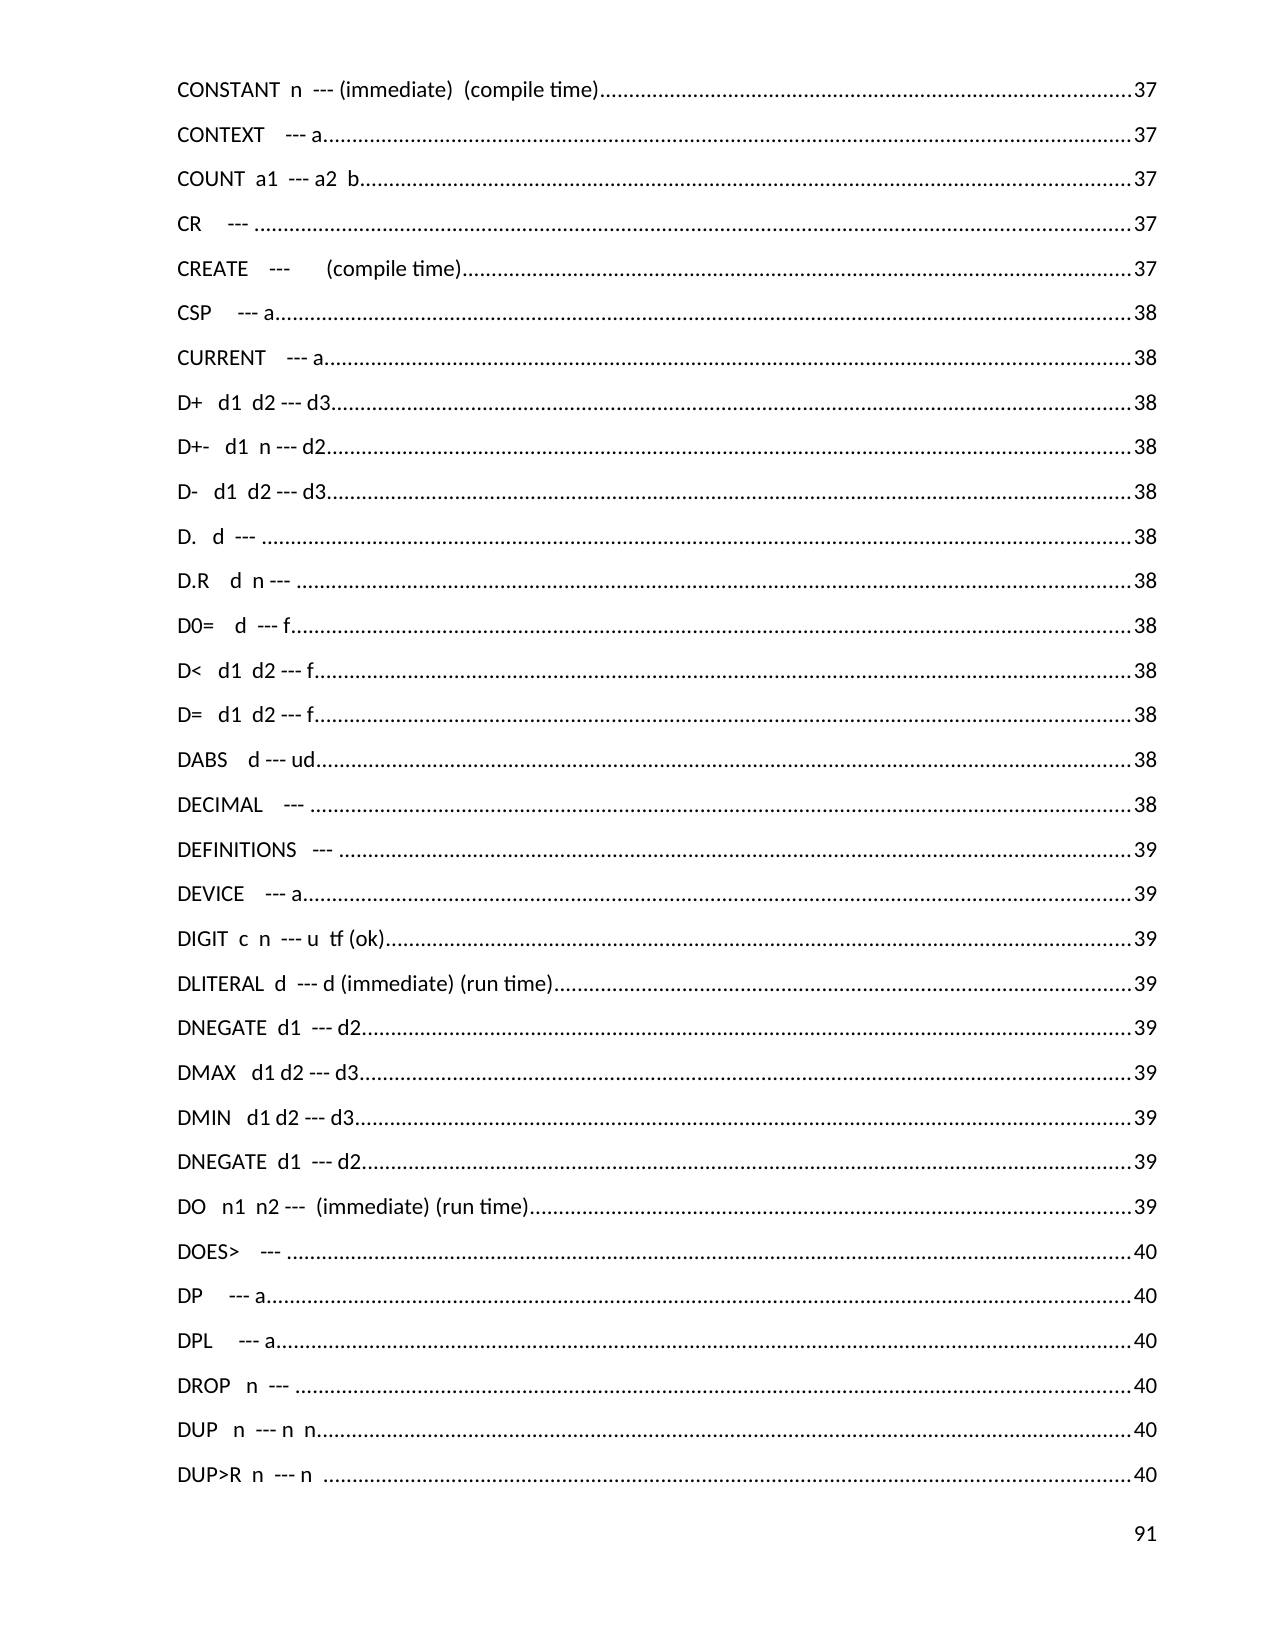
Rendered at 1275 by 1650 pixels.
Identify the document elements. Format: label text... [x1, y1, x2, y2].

text DLITERAL d --- d (immediate) (run time) 39 [177, 969, 1157, 997]
text DNEGATE d1 --- d2 39 [177, 1013, 1157, 1041]
text DECIMAL --- 38 [177, 790, 1157, 818]
text DMIN d1 d2 --- d3 39 [177, 1103, 1157, 1131]
text DO n1 n2 --- (immediate) (run time) 39 [177, 1192, 1157, 1220]
text D= d1 d2 --- f 38 [177, 701, 1157, 729]
text DNEGATE d1 --- d2 39 [177, 1147, 1157, 1176]
text D0= d --- f 38 [177, 611, 1157, 639]
text D. d --- 38 [177, 522, 1157, 550]
text CONSTANT n --- (immediate) (compile time) 37 [177, 75, 1157, 103]
text DABS d --- ud 38 [177, 745, 1157, 773]
text DIGIT c n --- u tf (ok) 39 [177, 924, 1157, 952]
text D< d1 d2 --- f 38 [177, 656, 1157, 684]
text DMAX d1 d2 --- d3 39 [177, 1058, 1157, 1086]
text D+- d1 n --- d2 38 [177, 432, 1157, 461]
text CREATE --- (compile time) 37 [177, 254, 1157, 282]
text D- d1 d2 --- d3 38 [177, 477, 1157, 505]
text CURRENT --- a 38 [177, 343, 1157, 371]
text DOES> --- 40 [177, 1237, 1157, 1265]
text DEVICE --- a 39 [177, 879, 1157, 907]
text CONTEXT --- a 37 [177, 120, 1157, 148]
text CR --- 37 [177, 209, 1157, 237]
text D+ d1 d2 --- d3 38 [177, 388, 1157, 416]
text DEFINITIONS --- 39 [177, 835, 1157, 863]
text CSP --- a 38 [177, 298, 1157, 326]
text DPL --- a 40 [177, 1326, 1157, 1354]
text DP --- a 40 [177, 1282, 1157, 1309]
text DUP n --- n n 40 [177, 1416, 1157, 1444]
text DROP n --- 40 [177, 1371, 1157, 1399]
text D.R d n --- 38 [177, 567, 1157, 594]
text DUP>R n --- n 40 [177, 1460, 1157, 1488]
text COUNT a1 --- a2 b 37 [177, 164, 1157, 192]
